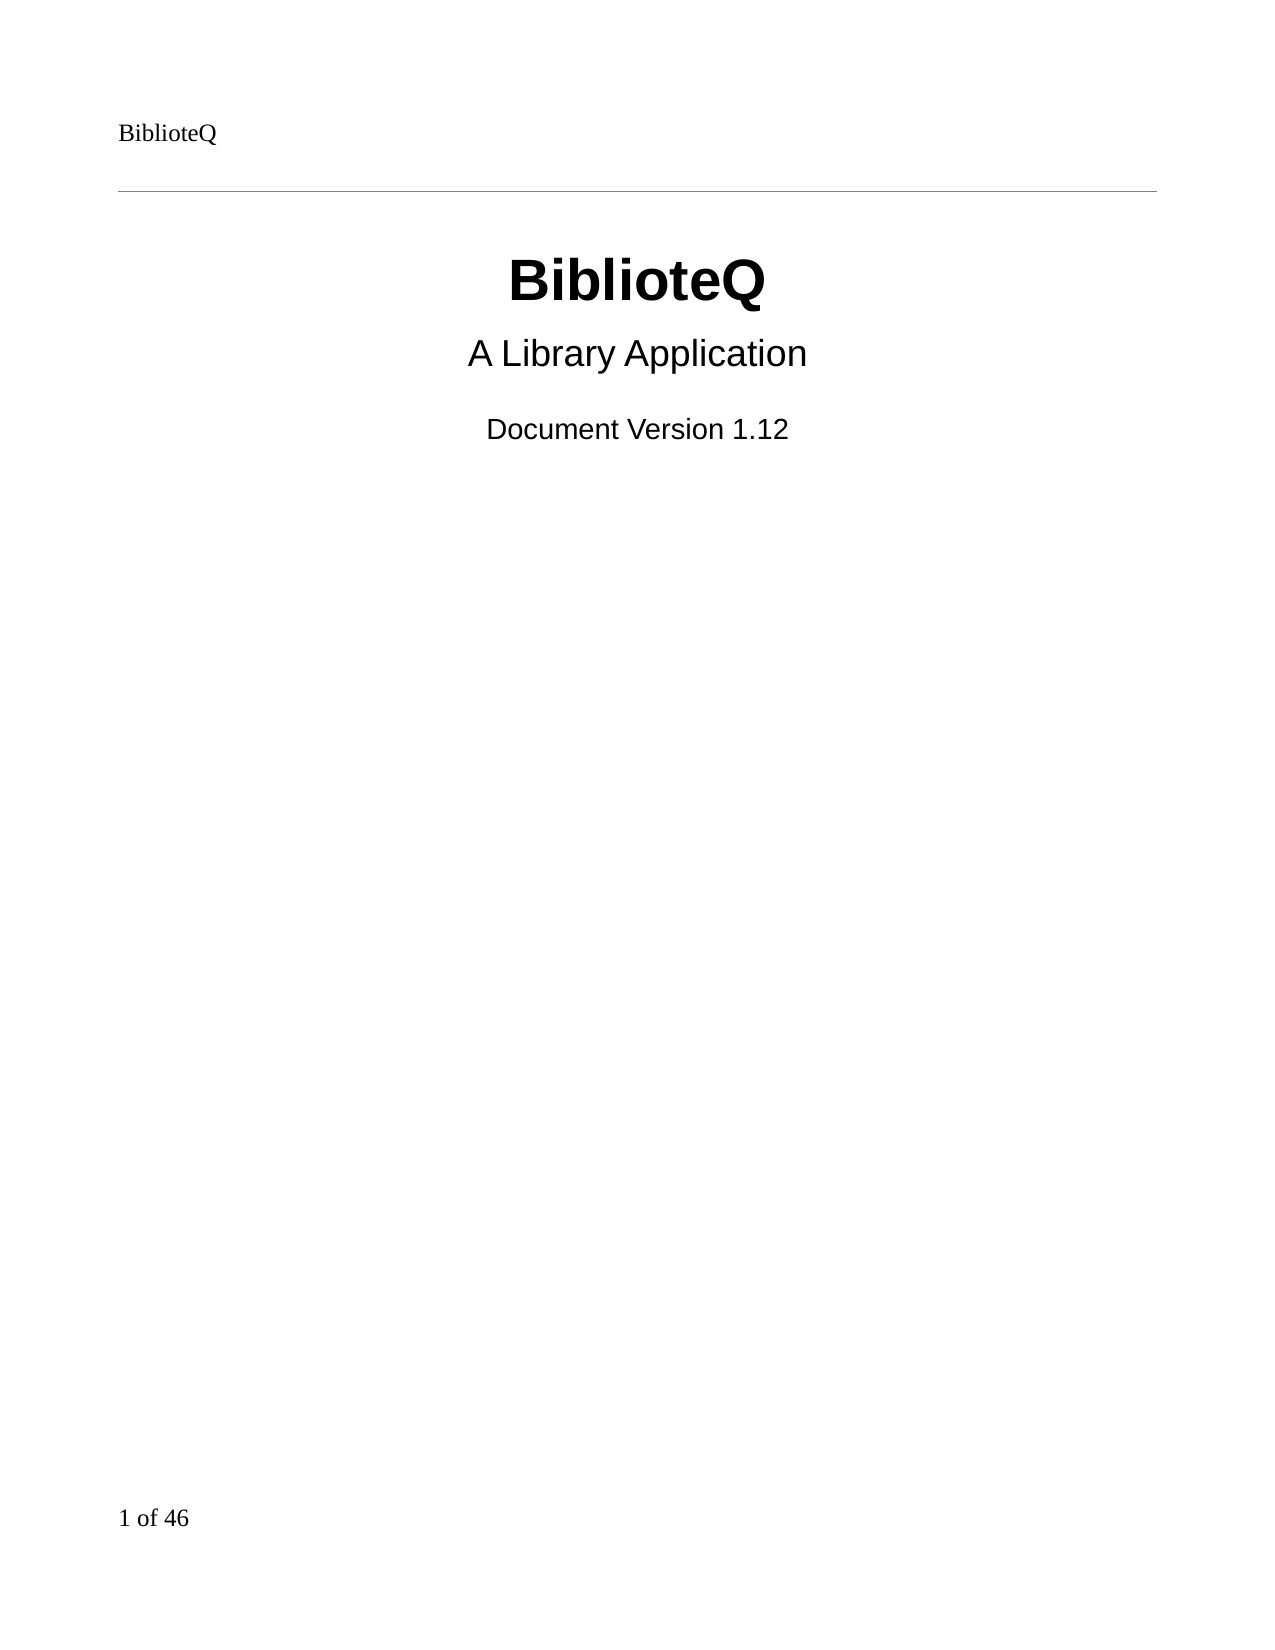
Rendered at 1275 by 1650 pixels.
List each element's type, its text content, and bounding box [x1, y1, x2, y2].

subtitle Document Version 1.12 [118, 412, 1157, 446]
title BiblioteQ [118, 246, 1157, 313]
subtitle A Library Application [118, 331, 1157, 374]
